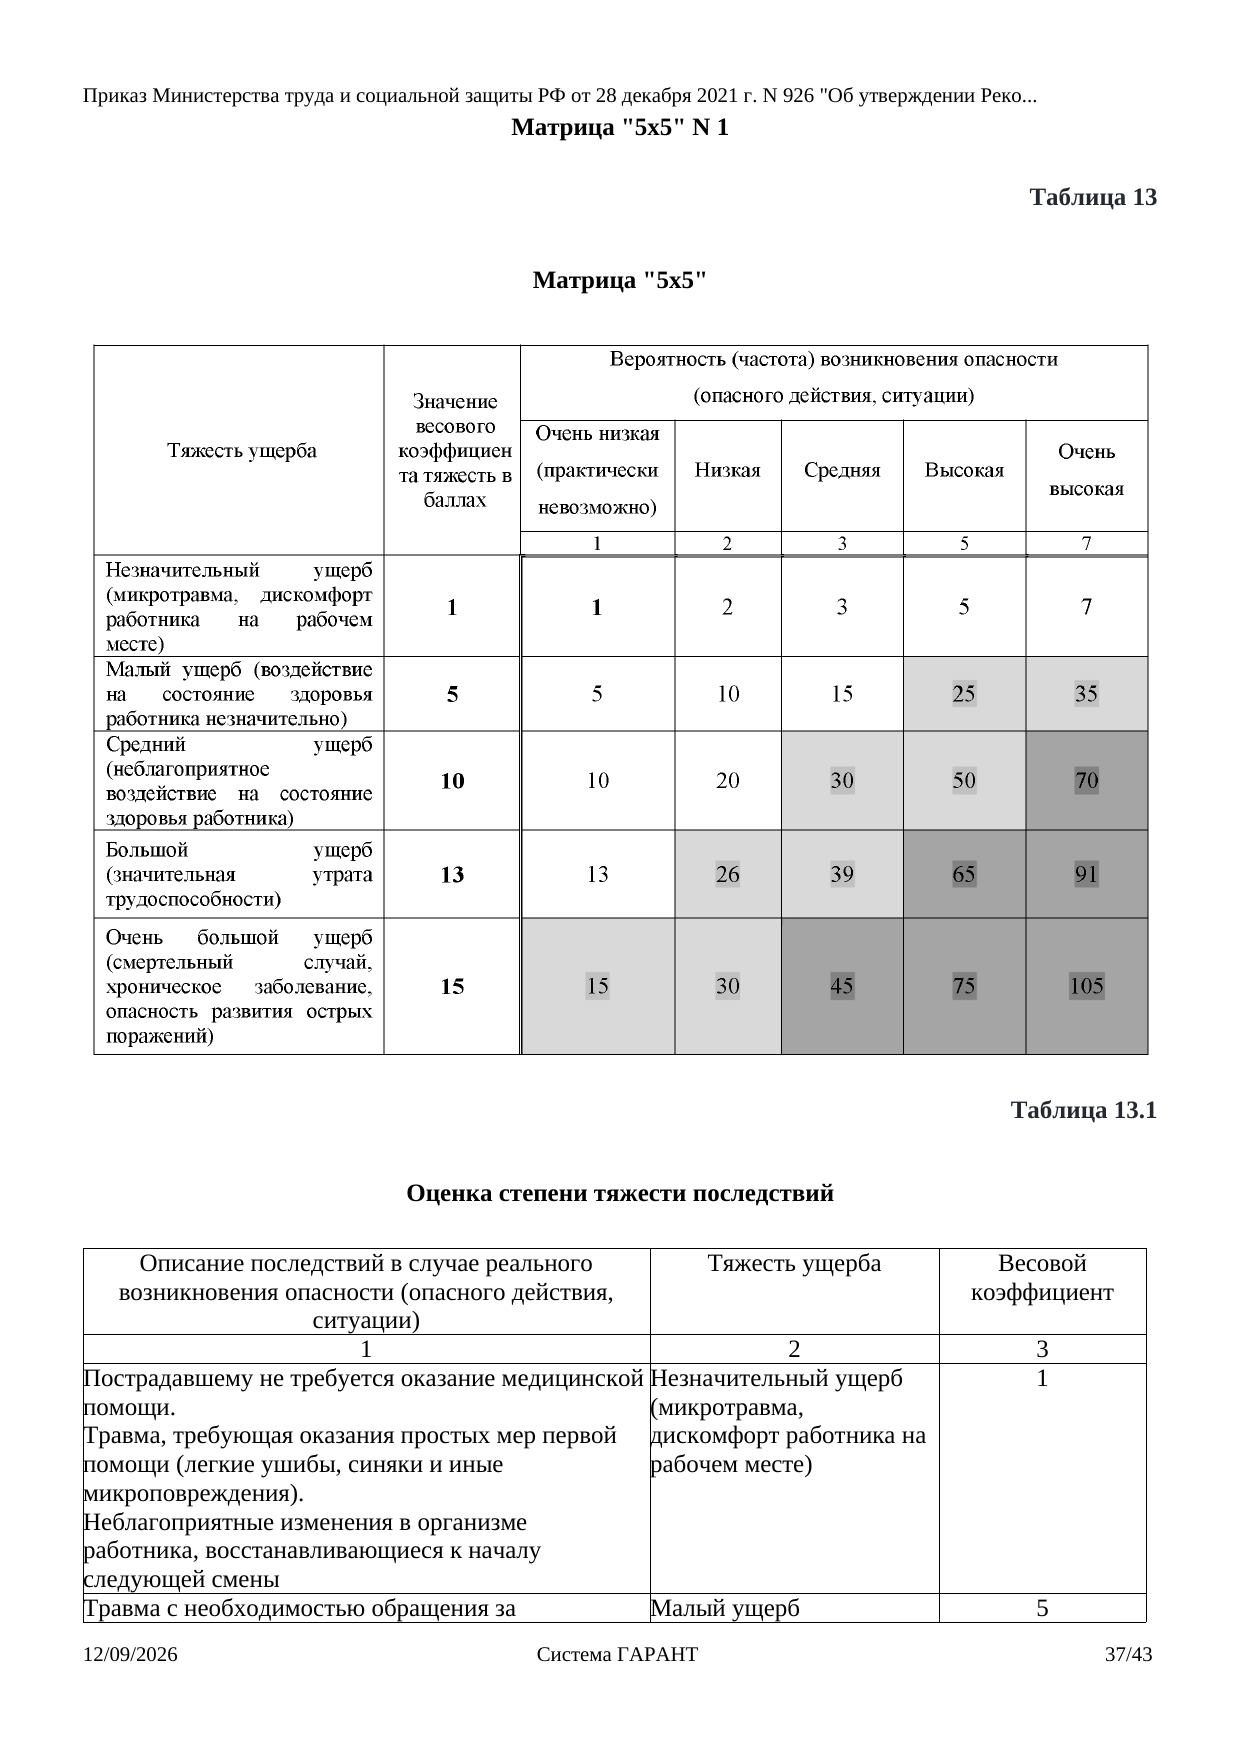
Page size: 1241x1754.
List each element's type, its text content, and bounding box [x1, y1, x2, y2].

subtitle Матрица "5х5" N 1 [83, 112, 1157, 141]
table_cell 1 [940, 1364, 1146, 1593]
table_cell Малый ущерб [651, 1594, 939, 1622]
table_cell Травма с необходимостью обращения за [84, 1594, 650, 1622]
table_cell Незначительный ущерб (микротравма, дискомфорт работника на рабочем месте) [651, 1364, 939, 1593]
table_header Тяжесть ущерба [651, 1249, 939, 1334]
subtitle Матрица "5х5" [83, 265, 1157, 293]
table_cell 1 [84, 1335, 650, 1363]
text Таблица 13.1 [83, 1095, 1157, 1124]
picture [82, 334, 1158, 1061]
table_cell 3 [940, 1335, 1146, 1363]
table_header Весовой коэффициент [940, 1249, 1146, 1334]
subtitle Оценка степени тяжести последствий [83, 1178, 1157, 1207]
table_cell 2 [651, 1335, 939, 1363]
table_header Описание последствий в случае реального возникновения опасности (опасного действия, ситуации) [84, 1249, 650, 1334]
table_cell Пострадавшему не требуется оказание медицинской помощи. Травма, требующая оказания простых мер первой помощи (легкие ушибы, синяки и иные микроповреждения). Неблагоприятные изменения в организме работника, восстанавливающиеся к началу следующей смены [84, 1364, 650, 1593]
text Таблица 13 [83, 182, 1157, 211]
table_cell 5 [940, 1594, 1146, 1622]
